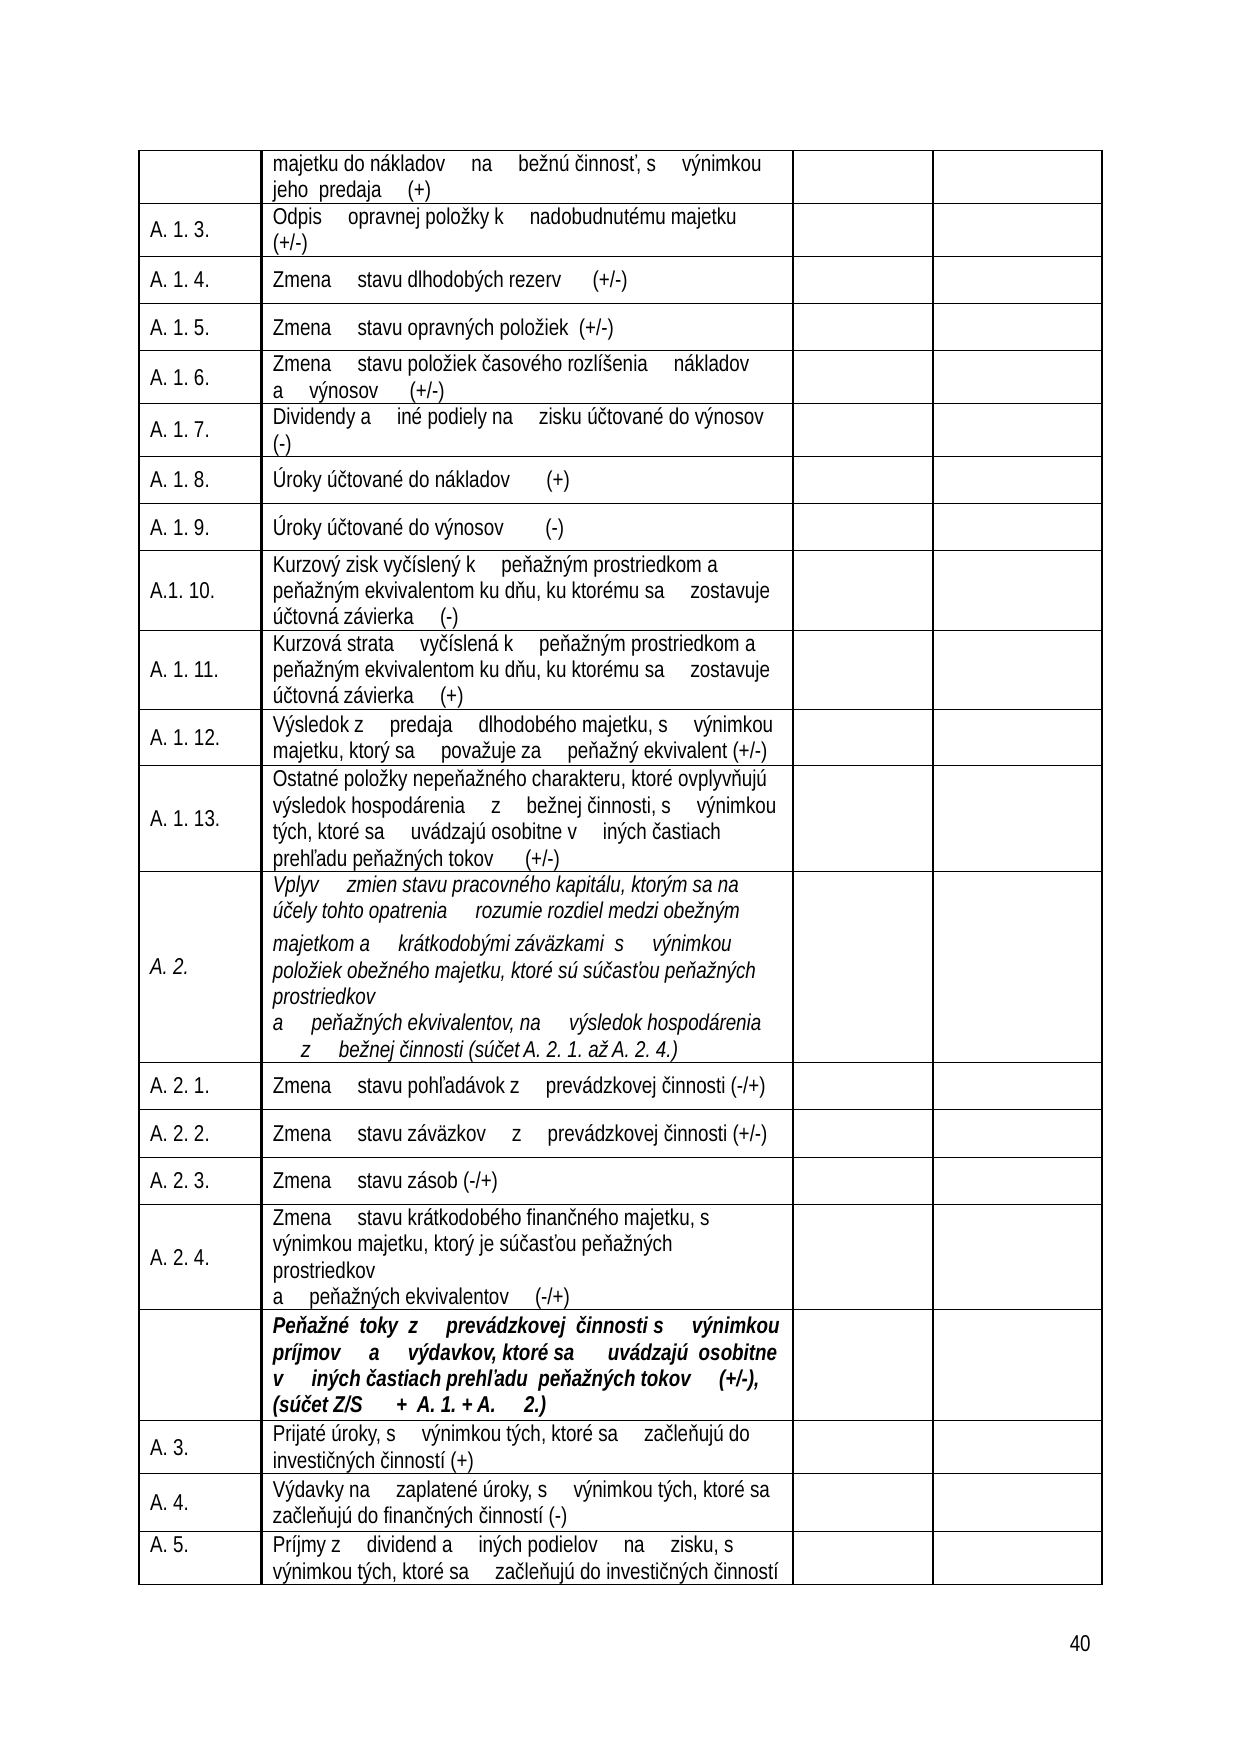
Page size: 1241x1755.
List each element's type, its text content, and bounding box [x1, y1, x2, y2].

table_cell [794, 710, 932, 765]
table_cell Prijaté úroky, s výnimkou tých, ktoré sa začleňujú do investičných činností (+) [263, 1421, 792, 1473]
table_cell A. 2. 1. [140, 1063, 260, 1109]
table_cell [794, 1110, 932, 1157]
table_cell [934, 1474, 1101, 1531]
table_cell [794, 257, 932, 303]
table_cell A. 2. 4. [140, 1205, 260, 1309]
table_cell [794, 351, 932, 403]
table_cell [934, 631, 1101, 709]
table_cell [934, 257, 1101, 303]
table_cell [934, 1421, 1101, 1473]
table_cell [140, 151, 260, 203]
table_cell Kurzový zisk vyčíslený k peňažným prostriedkom a peňažným ekvivalentom ku dňu, ku ktorému sa zostavuje účtovná závierka (-) [263, 551, 792, 629]
table_cell A. 1. 7. [140, 404, 260, 456]
table_cell Peňažné toky z prevádzkovej činnosti s výnimkou príjmov a výdavkov, ktoré sa uvádzajú osobitne v iných častiach prehľadu peňažných tokov (+/-), (súčet Z/S + A. 1. + A. 2.) [263, 1310, 792, 1420]
table_cell Úroky účtované do výnosov (-) [263, 504, 792, 550]
table_cell A. 1. 9. [140, 504, 260, 550]
table_cell A. 5. [140, 1532, 260, 1584]
table_cell [934, 1205, 1101, 1309]
table_cell [794, 1310, 932, 1420]
table_cell A. 1. 3. [140, 204, 260, 256]
table_cell [934, 710, 1101, 765]
table_cell A. 1. 5. [140, 304, 260, 350]
table_cell A. 1. 13. [140, 766, 260, 871]
table_cell [934, 1158, 1101, 1204]
table_cell A. 1. 12. [140, 710, 260, 765]
table_cell [934, 457, 1101, 503]
table_cell A.1. 10. [140, 551, 260, 629]
table_cell [140, 1310, 260, 1420]
table_cell Zmena stavu dlhodobých rezerv (+/-) [263, 257, 792, 303]
table_cell Kurzová strata vyčíslená k peňažným prostriedkom a peňažným ekvivalentom ku dňu, ku ktorému sa zostavuje účtovná závierka (+) [263, 631, 792, 709]
table_cell [934, 1532, 1101, 1584]
table_cell [794, 1421, 932, 1473]
table_cell [934, 872, 1101, 1062]
table_cell A. 2. [140, 872, 260, 1062]
table_cell A. 4. [140, 1474, 260, 1531]
table_cell [794, 204, 932, 256]
table_cell A. 1. 8. [140, 457, 260, 503]
table_cell [794, 457, 932, 503]
table_cell Zmena stavu zásob (-/+) [263, 1158, 792, 1204]
table_cell [934, 1310, 1101, 1420]
table_cell Zmena stavu krátkodobého finančného majetku, s výnimkou majetku, ktorý je súčasťou peňažných prostriedkov a peňažných ekvivalentov (-/+) [263, 1205, 792, 1309]
table_cell [794, 631, 932, 709]
table_cell [794, 404, 932, 456]
table_cell [794, 151, 932, 203]
table_cell A. 1. 11. [140, 631, 260, 709]
table_cell [794, 304, 932, 350]
table_cell [934, 1110, 1101, 1157]
table_cell Výsledok z predaja dlhodobého majetku, s výnimkou majetku, ktorý sa považuje za peňažný ekvivalent (+/-) [263, 710, 792, 765]
table_cell [794, 872, 932, 1062]
table_cell Zmena stavu záväzkov z prevádzkovej činnosti (+/-) [263, 1110, 792, 1157]
table_cell Vplyv zmien stavu pracovného kapitálu, ktorým sa na účely tohto opatrenia rozumie rozdiel medzi obežným majetkom a krátkodobými záväzkami s výnimkou položiek obežného majetku, ktoré sú súčasťou peňažných prostriedkov a peňažných ekvivalentov, na výsledok hospodárenia z bežnej činnosti (súčet A. 2. 1. až A. 2. 4.) [263, 872, 792, 1062]
table_cell A. 1. 4. [140, 257, 260, 303]
table_cell [934, 304, 1101, 350]
table_cell Výdavky na zaplatené úroky, s výnimkou tých, ktoré sa začleňujú do finančných činností (-) [263, 1474, 792, 1531]
table_cell [934, 766, 1101, 871]
table_cell [794, 1205, 932, 1309]
table_cell [934, 151, 1101, 203]
table_cell [934, 404, 1101, 456]
table_cell [794, 766, 932, 871]
table_cell [934, 351, 1101, 403]
table_cell Príjmy z dividend a iných podielov na zisku, s výnimkou tých, ktoré sa začleňujú do investičných činností [263, 1532, 792, 1584]
table_cell Zmena stavu pohľadávok z prevádzkovej činnosti (-/+) [263, 1063, 792, 1109]
table_cell Zmena stavu položiek časového rozlíšenia nákladov a výnosov (+/-) [263, 351, 792, 403]
table_cell Zmena stavu opravných položiek (+/-) [263, 304, 792, 350]
table_cell Dividendy a iné podiely na zisku účtované do výnosov (-) [263, 404, 792, 456]
table_cell A. 2. 2. [140, 1110, 260, 1157]
table_cell [794, 1063, 932, 1109]
table_cell [794, 1532, 932, 1584]
table_cell A. 1. 6. [140, 351, 260, 403]
table_cell [794, 1158, 932, 1204]
table_cell [934, 1063, 1101, 1109]
table_cell [934, 204, 1101, 256]
table_cell [794, 504, 932, 550]
table_cell [794, 551, 932, 629]
table_cell [934, 504, 1101, 550]
table_cell Ostatné položky nepeňažného charakteru, ktoré ovplyvňujú výsledok hospodárenia z bežnej činnosti, s výnimkou tých, ktoré sa uvádzajú osobitne v iných častiach prehľadu peňažných tokov (+/-) [263, 766, 792, 871]
table_cell [794, 1474, 932, 1531]
table_cell A. 2. 3. [140, 1158, 260, 1204]
table_cell A. 3. [140, 1421, 260, 1473]
table_cell Úroky účtované do nákladov (+) [263, 457, 792, 503]
table_cell Odpis opravnej položky k nadobudnutému majetku (+/-) [263, 204, 792, 256]
table_cell majetku do nákladov na bežnú činnosť, s výnimkou jeho predaja (+) [263, 151, 792, 203]
table_cell [934, 551, 1101, 629]
